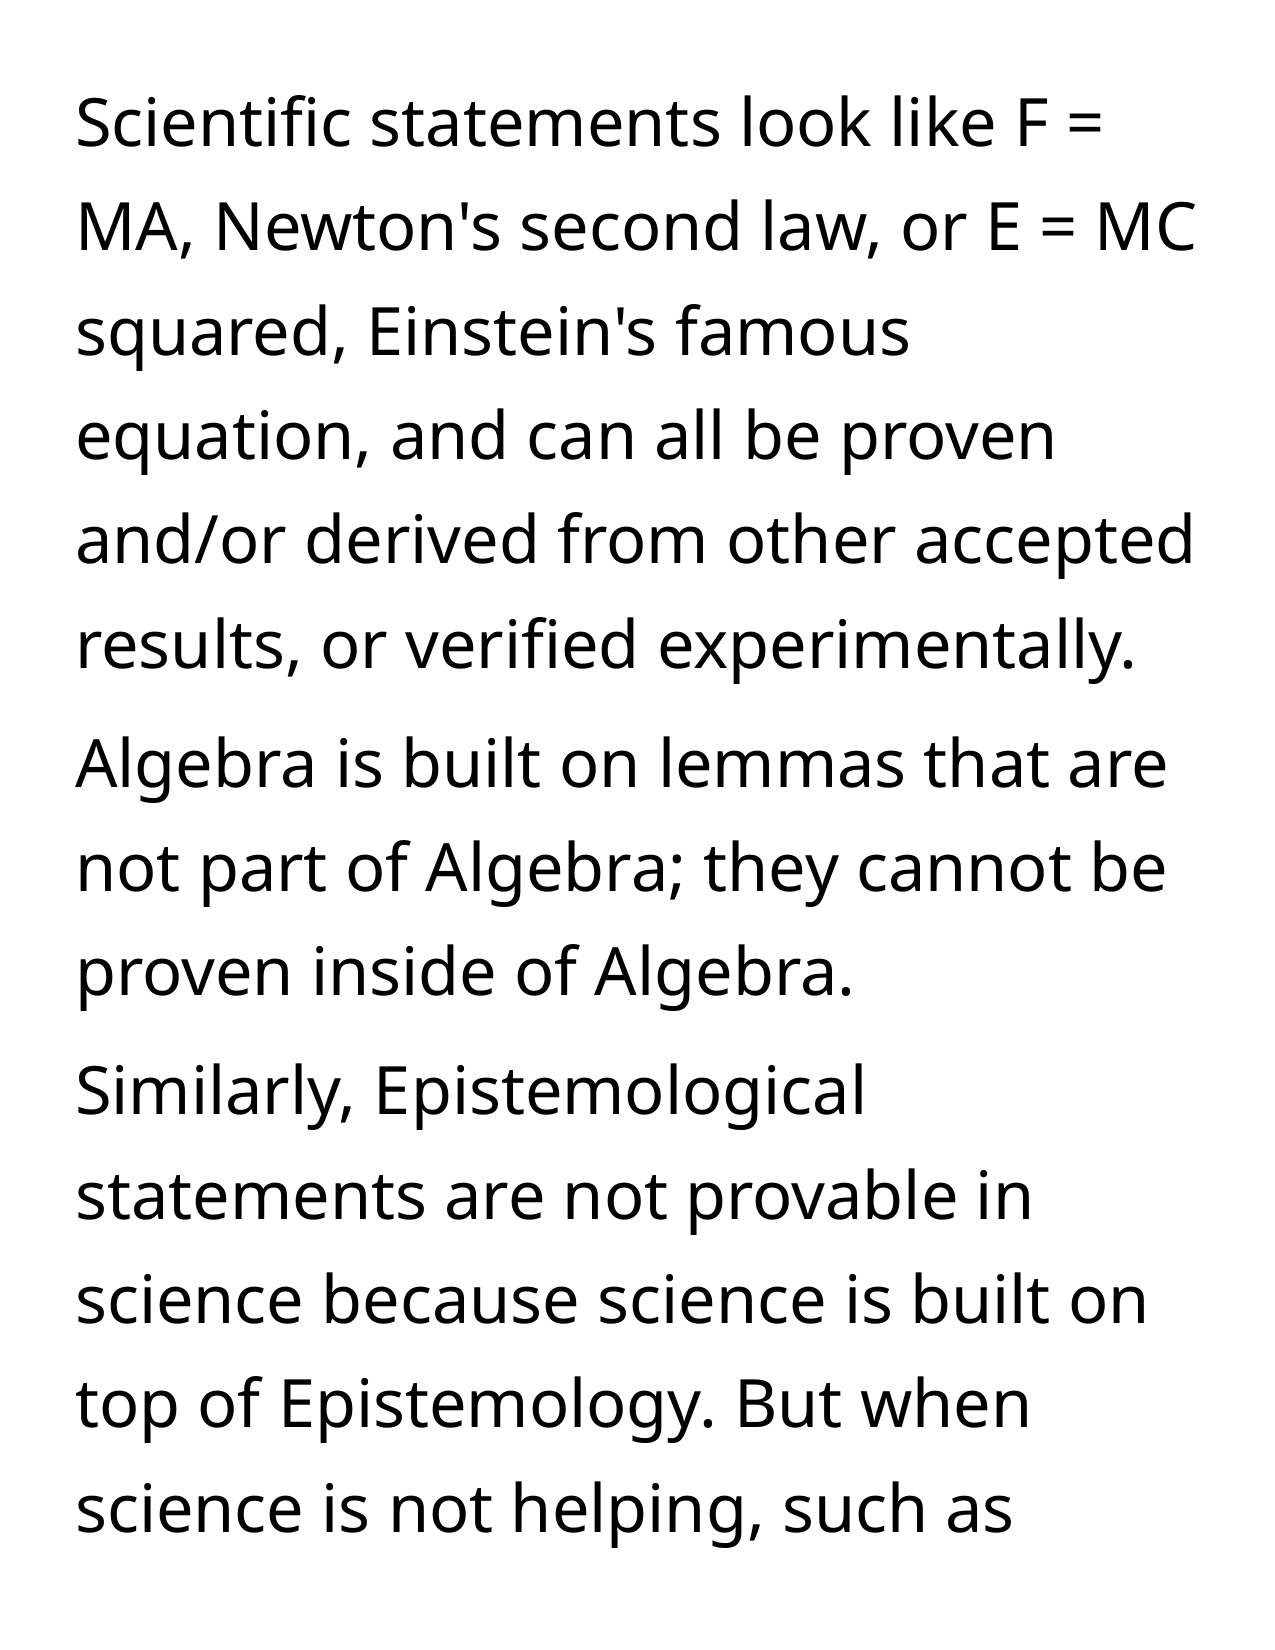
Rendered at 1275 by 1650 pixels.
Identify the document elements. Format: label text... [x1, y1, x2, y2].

text Scientific statements look like F = MA, Newton's second law, or E = MC squared, Einstein's famous equation, and can all be proven and/or derived from other accepted results, or verified experimentally. [75, 75, 1200, 688]
text Similarly, Epistemological statements are not provable in science because science is built on top of Epistemology. But when science is not helping, such as [75, 1043, 1200, 1552]
text Algebra is built on lemmas that are not part of Algebra; they cannot be proven inside of Algebra. [75, 716, 1200, 1015]
